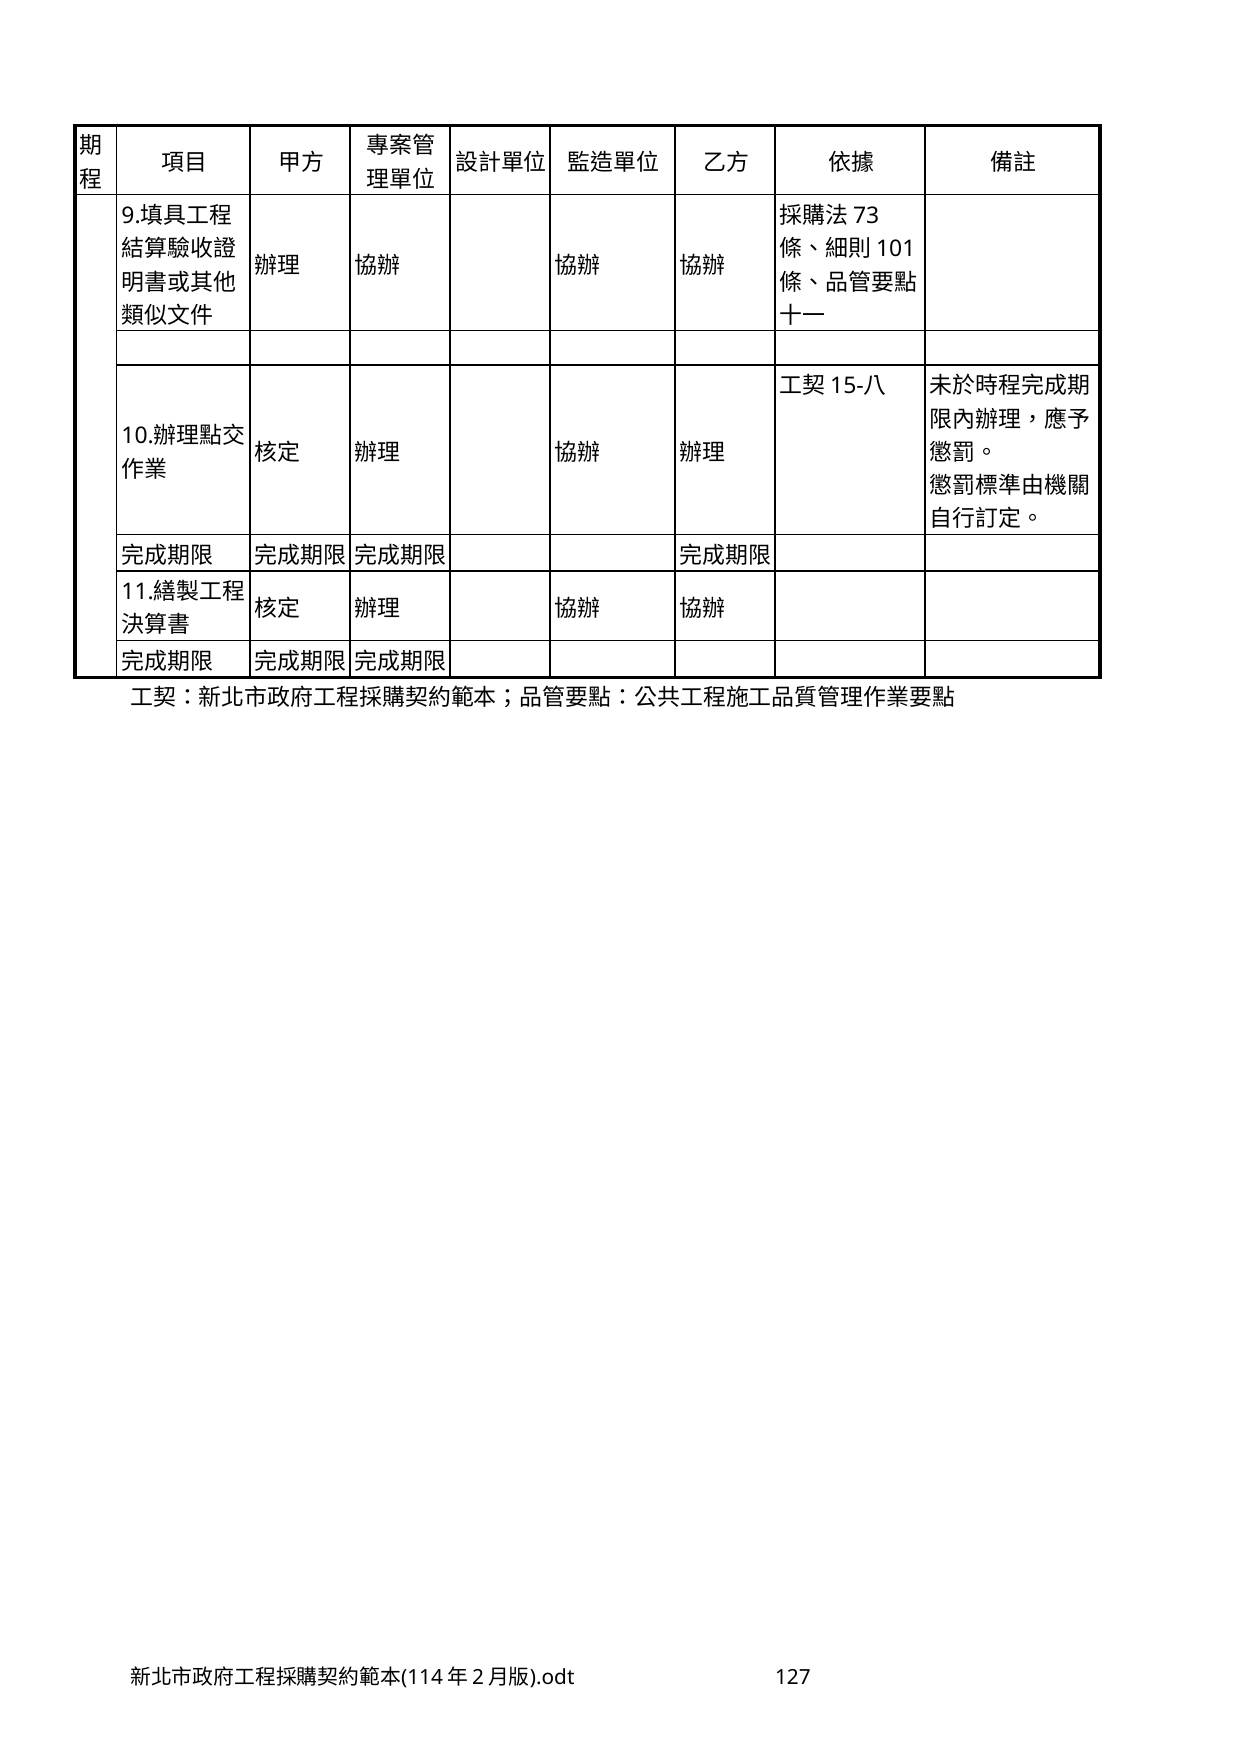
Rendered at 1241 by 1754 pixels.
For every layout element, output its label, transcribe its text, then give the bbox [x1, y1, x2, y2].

table_cell 完成期限 [351, 535, 449, 570]
table_cell 11.繕製工程決算書 [117, 572, 249, 639]
table_cell [776, 331, 924, 364]
table_cell 協辦 [551, 366, 674, 533]
table_cell 協辦 [351, 195, 449, 330]
table_cell 工契15-八 [776, 366, 924, 533]
table_cell [926, 535, 1098, 570]
table_cell [451, 572, 549, 639]
table_cell [451, 331, 549, 364]
table_cell 完成期限 [676, 535, 774, 570]
table_cell 未於時程完成期限內辦理，應予懲罰。 懲罰標準由機關自行訂定。 [926, 366, 1098, 533]
table_cell 採購法73條、細則101條、品管要點十一 [776, 195, 924, 330]
table_cell [926, 641, 1098, 676]
table_cell 核定 [251, 572, 349, 639]
table_cell [926, 195, 1098, 330]
table_header 期程 [77, 127, 116, 194]
table_header 甲方 [251, 127, 349, 194]
table_cell [676, 641, 774, 676]
table_cell [551, 331, 674, 364]
table_cell [117, 331, 249, 364]
table_cell 完成期限 [251, 641, 349, 676]
table_cell [451, 195, 549, 330]
table_cell 完成期限 [251, 535, 349, 570]
table_cell [251, 331, 349, 364]
table_cell [551, 535, 674, 570]
table_header 專案管 理單位 [351, 127, 449, 194]
table_header 項目 [117, 127, 249, 194]
table_cell 10.辦理點交作業 [117, 366, 249, 533]
table_cell [776, 641, 924, 676]
table_cell [351, 331, 449, 364]
table_cell 協辦 [551, 195, 674, 330]
table_header 監造單位 [551, 127, 674, 194]
table_cell [926, 331, 1098, 364]
table_cell 完成期限 [117, 641, 249, 676]
table_header 依據 [776, 127, 924, 194]
table_cell [676, 331, 774, 364]
text 工契：新北市政府工程採購契約範本；品管要點：公共工程施工品質管理作業要點 [130, 679, 1110, 712]
table_cell 協辦 [676, 572, 774, 639]
table_cell [451, 366, 549, 533]
table_cell [451, 535, 549, 570]
table_header 設計單位 [451, 127, 549, 194]
table_cell 辦理 [351, 572, 449, 639]
table_cell 辦理 [251, 195, 349, 330]
table_cell [451, 641, 549, 676]
table_cell [776, 572, 924, 639]
table_cell 協辦 [676, 195, 774, 330]
table_cell 辦理 [676, 366, 774, 533]
table_header 乙方 [676, 127, 774, 194]
table_header 備註 [926, 127, 1098, 194]
table_cell 核定 [251, 366, 349, 533]
table_cell [776, 535, 924, 570]
table_cell 辦理 [351, 366, 449, 533]
table_cell [551, 641, 674, 676]
table_cell [77, 195, 116, 676]
table_cell 9.填具工程結算驗收證明書或其他類似文件 [117, 195, 249, 330]
table_cell [926, 572, 1098, 639]
table_cell 完成期限 [117, 535, 249, 570]
table_cell 協辦 [551, 572, 674, 639]
table_cell 完成期限 [351, 641, 449, 676]
